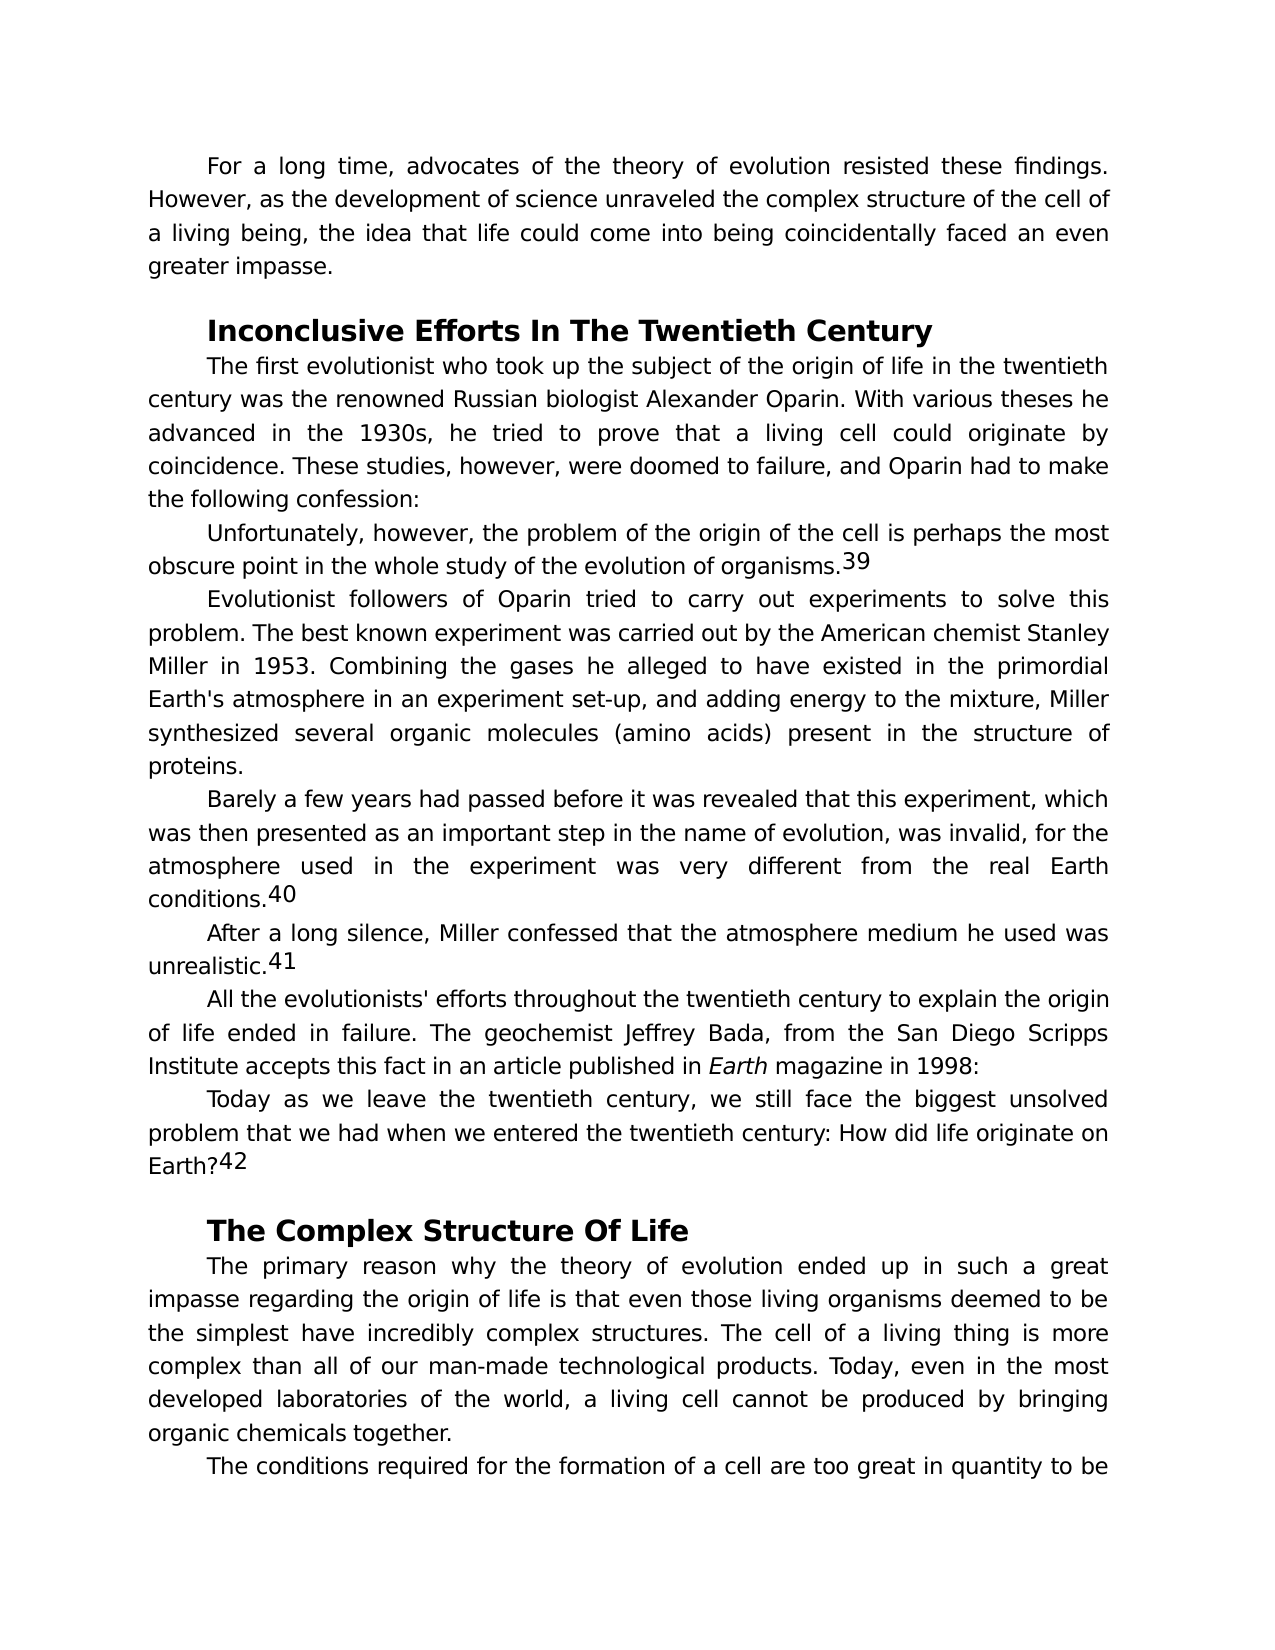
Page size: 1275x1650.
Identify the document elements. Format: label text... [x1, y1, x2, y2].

text All the evolutionists' efforts throughout the twentieth century to explain the origin of life ended in failure. The geochemist Jeffrey Bada, from the San Diego Scripps Institute accepts this fact in an article published in Earth magazine in 1998: [148, 981, 1110, 1081]
text Unfortunately, however, the problem of the origin of the cell is perhaps the most obscure point in the whole study of the evolution of organisms.39 [148, 514, 1110, 581]
text Barely a few years had passed before it was revealed that this experiment, which was then presented as an important step in the name of evolution, was invalid, for the atmosphere used in the experiment was very different from the real Earth conditions.40 [148, 781, 1110, 914]
text Inconclusive Efforts In The Twentieth Century [148, 314, 1110, 348]
text The primary reason why the theory of evolution ended up in such a great impasse regarding the origin of life is that even those living organisms deemed to be the simplest have incredibly complex structures. The cell of a living thing is more complex than all of our man-made technological products. Today, even in the most developed laboratories of the world, a living cell cannot be produced by bringing organic chemicals together. [148, 1248, 1110, 1448]
text For a long time, advocates of the theory of evolution resisted these findings. However, as the development of science unraveled the complex structure of the cell of a living being, the idea that life could come into being coincidentally faced an even greater impasse. [148, 148, 1110, 281]
text Evolutionist followers of Oparin tried to carry out experiments to solve this problem. The best known experiment was carried out by the American chemist Stanley Miller in 1953. Combining the gases he alleged to have existed in the primordial Earth's atmosphere in an experiment set-up, and adding energy to the mixture, Miller synthesized several organic molecules (amino acids) present in the structure of proteins. [148, 581, 1110, 781]
text The Complex Structure Of Life [148, 1214, 1110, 1248]
text Today as we leave the twentieth century, we still face the biggest unsolved problem that we had when we entered the twentieth century: How did life originate on Earth?42 [148, 1081, 1110, 1181]
text The first evolutionist who took up the subject of the origin of life in the twentieth century was the renowned Russian biologist Alexander Oparin. With various theses he advanced in the 1930s, he tried to prove that a living cell could originate by coincidence. These studies, however, were doomed to failure, and Oparin had to make the following confession: [148, 348, 1110, 514]
text The conditions required for the formation of a cell are too great in quantity to be [148, 1448, 1110, 1481]
text After a long silence, Miller confessed that the atmosphere medium he used was unrealistic.41 [148, 914, 1110, 981]
